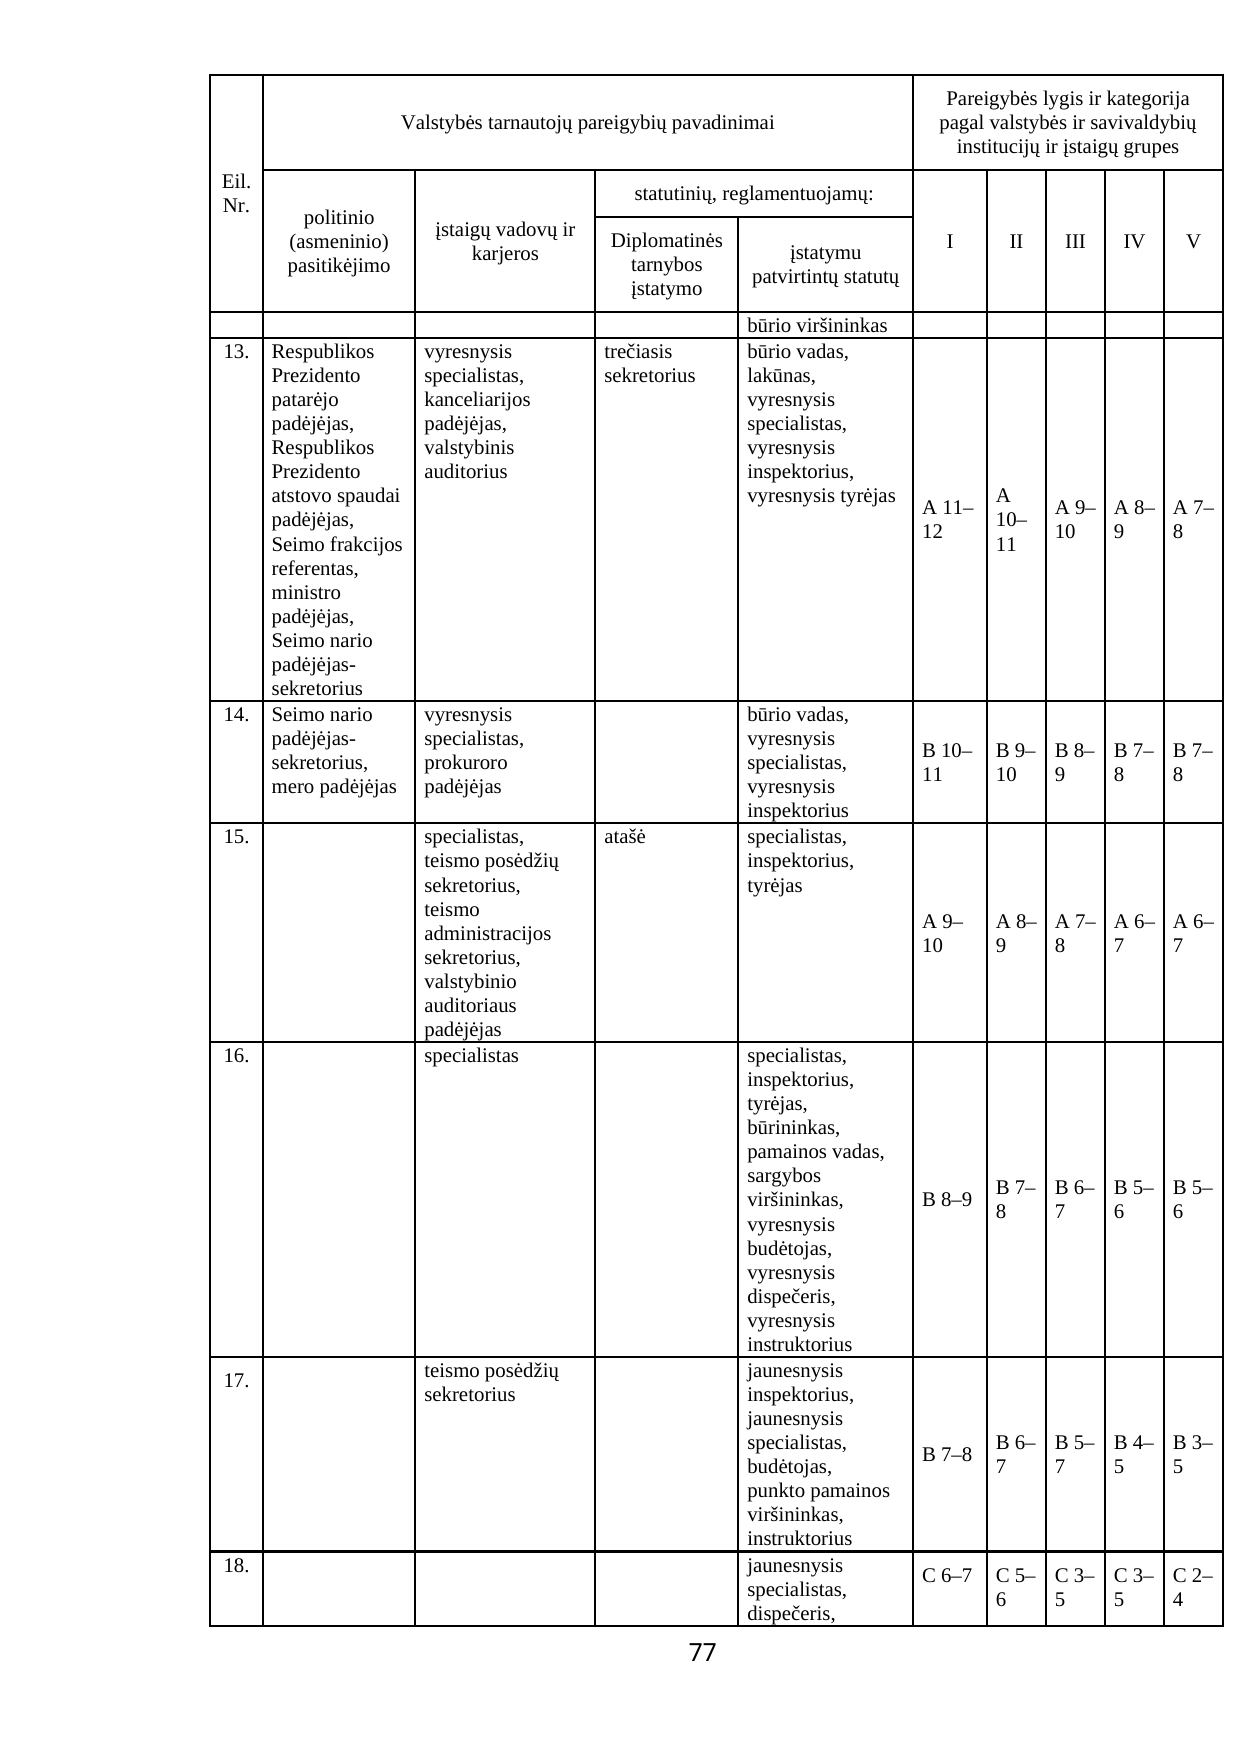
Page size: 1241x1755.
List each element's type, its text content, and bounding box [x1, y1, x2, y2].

table_cell [596, 1358, 737, 1550]
table_cell Seimo nario padėjėjas-sekretorius, mero padėjėjas [264, 702, 414, 822]
table_cell [914, 313, 986, 337]
table_cell 14. [211, 702, 262, 822]
table_cell B 6–7 [1047, 1043, 1104, 1356]
table_cell B 8–9 [914, 1043, 986, 1356]
table_cell [988, 313, 1045, 337]
table_cell C 5–6 [988, 1553, 1045, 1625]
table_cell C 2–4 [1165, 1553, 1222, 1625]
table_cell I [914, 171, 986, 311]
table_cell A 8–9 [1106, 339, 1163, 700]
table_cell būrio vadas, vyresnysis specialistas, vyresnysis inspektorius [739, 702, 912, 822]
table_cell A 11–12 [914, 339, 986, 700]
table_cell trečiasis sekretorius [596, 339, 737, 700]
table_cell Diplomatinės tarnybos įstatymo [596, 218, 737, 311]
table_header Valstybės tarnautojų pareigybių pavadinimai [264, 76, 912, 169]
table_header Eil. Nr. [211, 76, 262, 311]
table_cell [1106, 313, 1163, 337]
table_cell A 9–10 [1047, 339, 1104, 700]
table_cell B 5–7 [1047, 1358, 1104, 1550]
table_cell C 3–5 [1047, 1553, 1104, 1625]
table_cell B 4–5 [1106, 1358, 1163, 1550]
table_cell [264, 824, 414, 1041]
table_cell IV [1106, 171, 1163, 311]
table_cell vyresnysis specialistas, prokuroro padėjėjas [416, 702, 594, 822]
table_cell įstatymu patvirtintų statutų [739, 218, 912, 311]
table_cell [264, 313, 414, 337]
table_cell teismo posėdžių sekretorius [416, 1358, 594, 1550]
table_cell B 10–11 [914, 702, 986, 822]
table_cell B 7–8 [914, 1358, 986, 1550]
table_cell B 9–10 [988, 702, 1045, 822]
table_cell 13. [211, 339, 262, 700]
table_cell vyresnysis specialistas, kanceliarijos padėjėjas, valstybinis auditorius [416, 339, 594, 700]
table_cell [596, 1553, 737, 1625]
table_cell jaunesnysis specialistas, dispečeris, [739, 1553, 912, 1625]
table_cell specialistas, teismo posėdžių sekretorius, teismo administracijos sekretorius, valstybinio auditoriaus padėjėjas [416, 824, 594, 1041]
table_cell II [988, 171, 1045, 311]
table_cell A 9–10 [914, 824, 986, 1041]
table_cell [596, 313, 737, 337]
table_cell A 7–8 [1165, 339, 1222, 700]
table_cell specialistas, inspektorius, tyrėjas [739, 824, 912, 1041]
table_cell B 3–5 [1165, 1358, 1222, 1550]
table_cell B 5–6 [1165, 1043, 1222, 1356]
table_cell [264, 1358, 414, 1550]
table_cell specialistas, inspektorius, tyrėjas, būrininkas, pamainos vadas, sargybos viršininkas, vyresnysis budėtojas, vyresnysis dispečeris, vyresnysis instruktorius [739, 1043, 912, 1356]
table_cell B 7–8 [1165, 702, 1222, 822]
table_header Pareigybės lygis ir kategorija pagal valstybės ir savivaldybių institucijų ir įstaigų grupes [914, 76, 1222, 169]
table_cell 17. [211, 1358, 262, 1550]
table_cell 18. [211, 1553, 262, 1625]
table_cell statutinių, reglamentuojamų: [596, 171, 912, 216]
table_cell [211, 313, 262, 337]
table_cell atašė [596, 824, 737, 1041]
table_cell specialistas [416, 1043, 594, 1356]
table_cell C 6–7 [914, 1553, 986, 1625]
table_cell Respublikos Prezidento patarėjo padėjėjas, Respublikos Prezidento atstovo spaudai padėjėjas, Seimo frakcijos referentas, ministro padėjėjas, Seimo nario padėjėjas-sekretorius [264, 339, 414, 700]
table_cell 16. [211, 1043, 262, 1356]
table_cell V [1165, 171, 1222, 311]
table_cell politinio (asmeninio) pasitikėjimo [264, 171, 414, 311]
table_cell B 7–8 [988, 1043, 1045, 1356]
table_cell [264, 1043, 414, 1356]
table_cell A 6–7 [1106, 824, 1163, 1041]
table_cell A 10–11 [988, 339, 1045, 700]
table_cell įstaigų vadovų ir karjeros [416, 171, 594, 311]
table_cell [264, 1553, 414, 1625]
table_cell 15. [211, 824, 262, 1041]
table_cell [416, 313, 594, 337]
table_cell [596, 702, 737, 822]
table_cell [1047, 313, 1104, 337]
table_cell A 8–9 [988, 824, 1045, 1041]
table_cell B 7–8 [1106, 702, 1163, 822]
table_cell B 8–9 [1047, 702, 1104, 822]
table_cell jaunesnysis inspektorius, jaunesnysis specialistas, budėtojas, punkto pamainos viršininkas, instruktorius [739, 1358, 912, 1550]
table_cell [1165, 313, 1222, 337]
table_cell [596, 1043, 737, 1356]
table_cell B 5–6 [1106, 1043, 1163, 1356]
table_cell A 6–7 [1165, 824, 1222, 1041]
table_cell C 3–5 [1106, 1553, 1163, 1625]
table_cell A 7–8 [1047, 824, 1104, 1041]
table_cell būrio vadas, lakūnas, vyresnysis specialistas, vyresnysis inspektorius, vyresnysis tyrėjas [739, 339, 912, 700]
table_cell [416, 1553, 594, 1625]
table_cell B 6–7 [988, 1358, 1045, 1550]
table_cell būrio viršininkas [739, 313, 912, 337]
table_cell III [1047, 171, 1104, 311]
